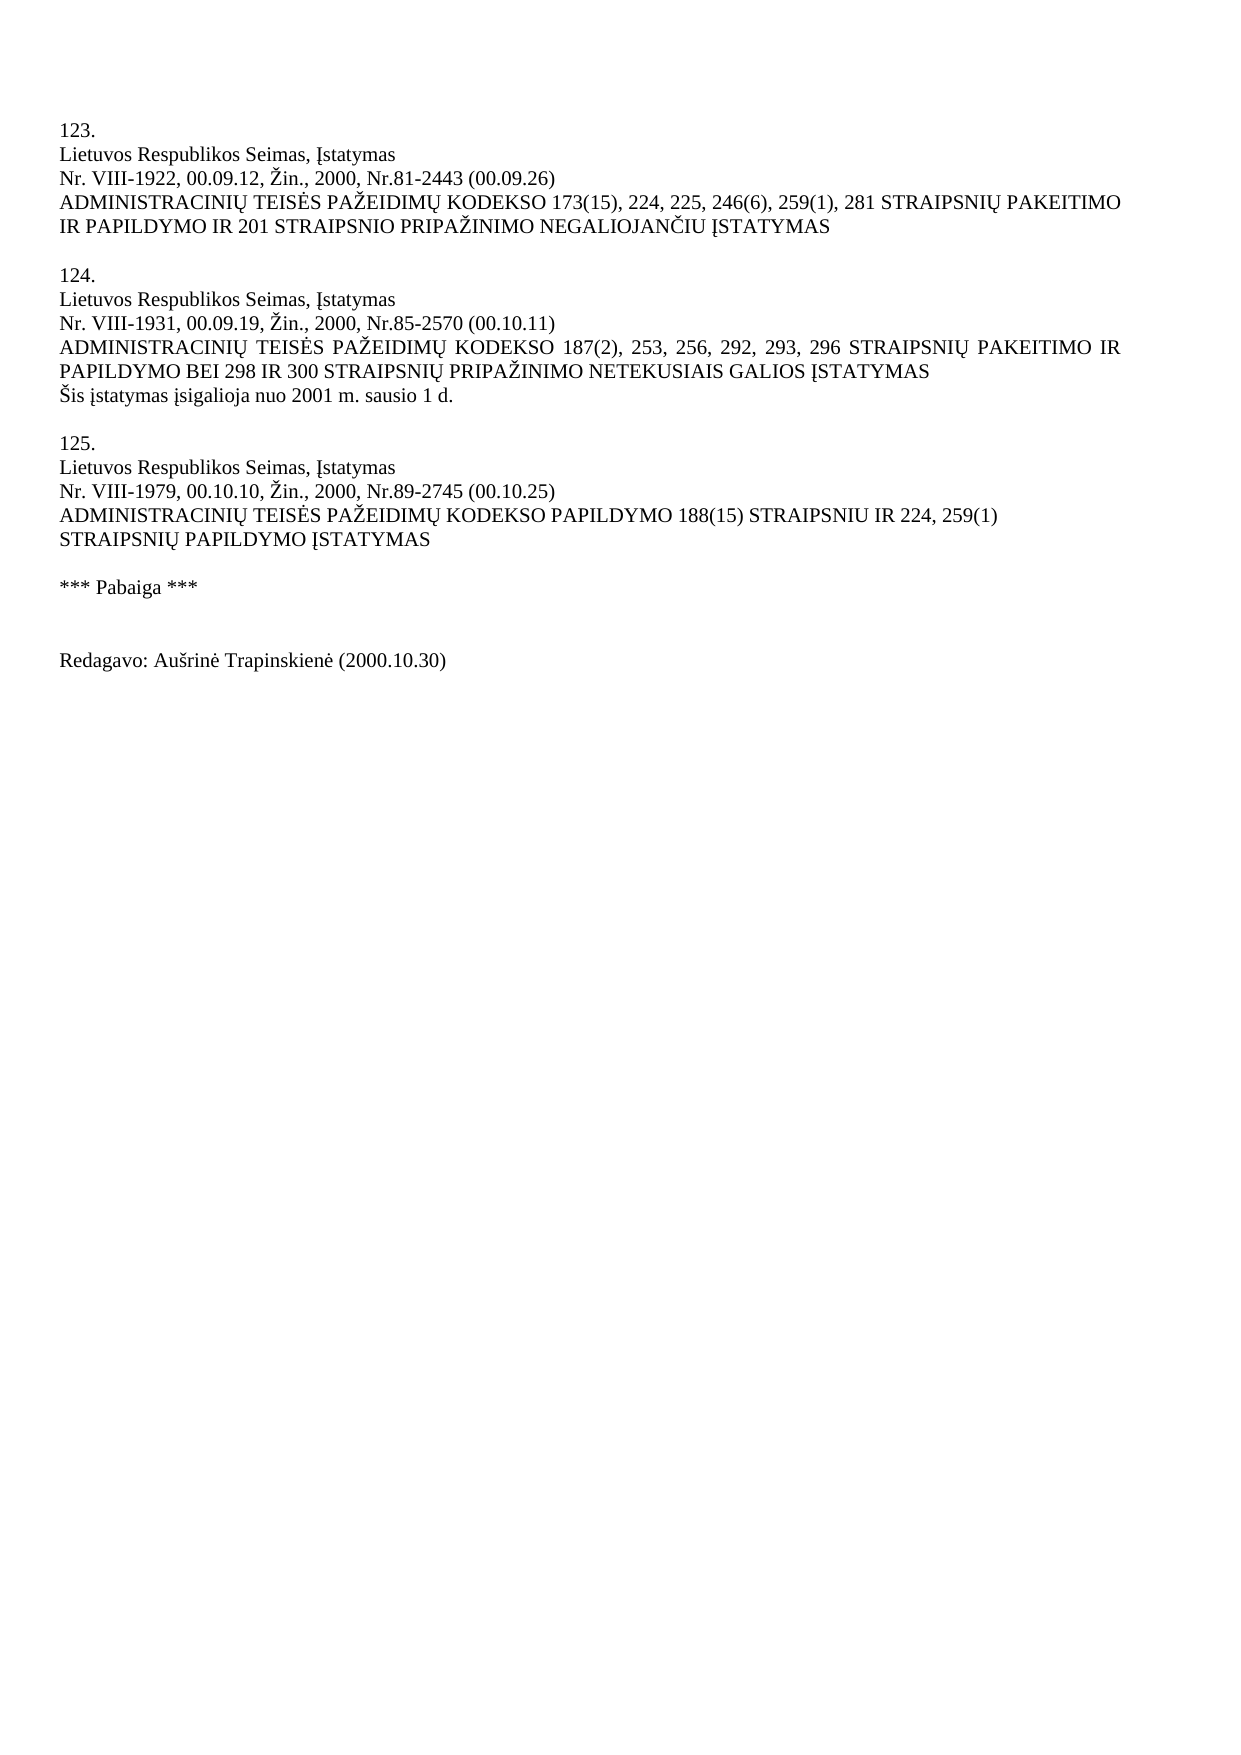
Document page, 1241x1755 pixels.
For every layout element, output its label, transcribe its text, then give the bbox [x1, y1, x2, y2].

text Nr. VIII-1931, 00.09.19, Žin., 2000, Nr.85-2570 (00.10.11) [59, 311, 1122, 335]
text Nr. VIII-1979, 00.10.10, Žin., 2000, Nr.89-2745 (00.10.25) [59, 479, 1122, 503]
text Lietuvos Respublikos Seimas, Įstatymas [59, 287, 1122, 311]
text ADMINISTRACINIŲ TEISĖS PAŽEIDIMŲ KODEKSO PAPILDYMO 188(15) STRAIPSNIU IR 224, 259(1) STRAIPSNIŲ PAPILDYMO ĮSTATYMAS [59, 503, 1122, 551]
text Šis įstatymas įsigalioja nuo 2001 m. sausio 1 d. [59, 383, 1122, 407]
text Lietuvos Respublikos Seimas, Įstatymas [59, 142, 1122, 166]
text ADMINISTRACINIŲ TEISĖS PAŽEIDIMŲ KODEKSO 187(2), 253, 256, 292, 293, 296 STRAIPSNIŲ PAKEITIMO IR PAPILDYMO BEI 298 IR 300 STRAIPSNIŲ PRIPAŽINIMO NETEKUSIAIS GALIOS ĮSTATYMAS [59, 335, 1122, 383]
text ADMINISTRACINIŲ TEISĖS PAŽEIDIMŲ KODEKSO 173(15), 224, 225, 246(6), 259(1), 281 STRAIPSNIŲ PAKEITIMO IR PAPILDYMO IR 201 STRAIPSNIO PRIPAŽINIMO NEGALIOJANČIU ĮSTATYMAS [59, 190, 1122, 238]
text Redagavo: Aušrinė Trapinskienė (2000.10.30) [59, 647, 1122, 672]
text *** Pabaiga *** [59, 575, 1122, 599]
text 123. [59, 118, 1122, 142]
text 125. [59, 431, 1122, 455]
text Lietuvos Respublikos Seimas, Įstatymas [59, 455, 1122, 479]
text Nr. VIII-1922, 00.09.12, Žin., 2000, Nr.81-2443 (00.09.26) [59, 166, 1122, 190]
text 124. [59, 262, 1122, 287]
